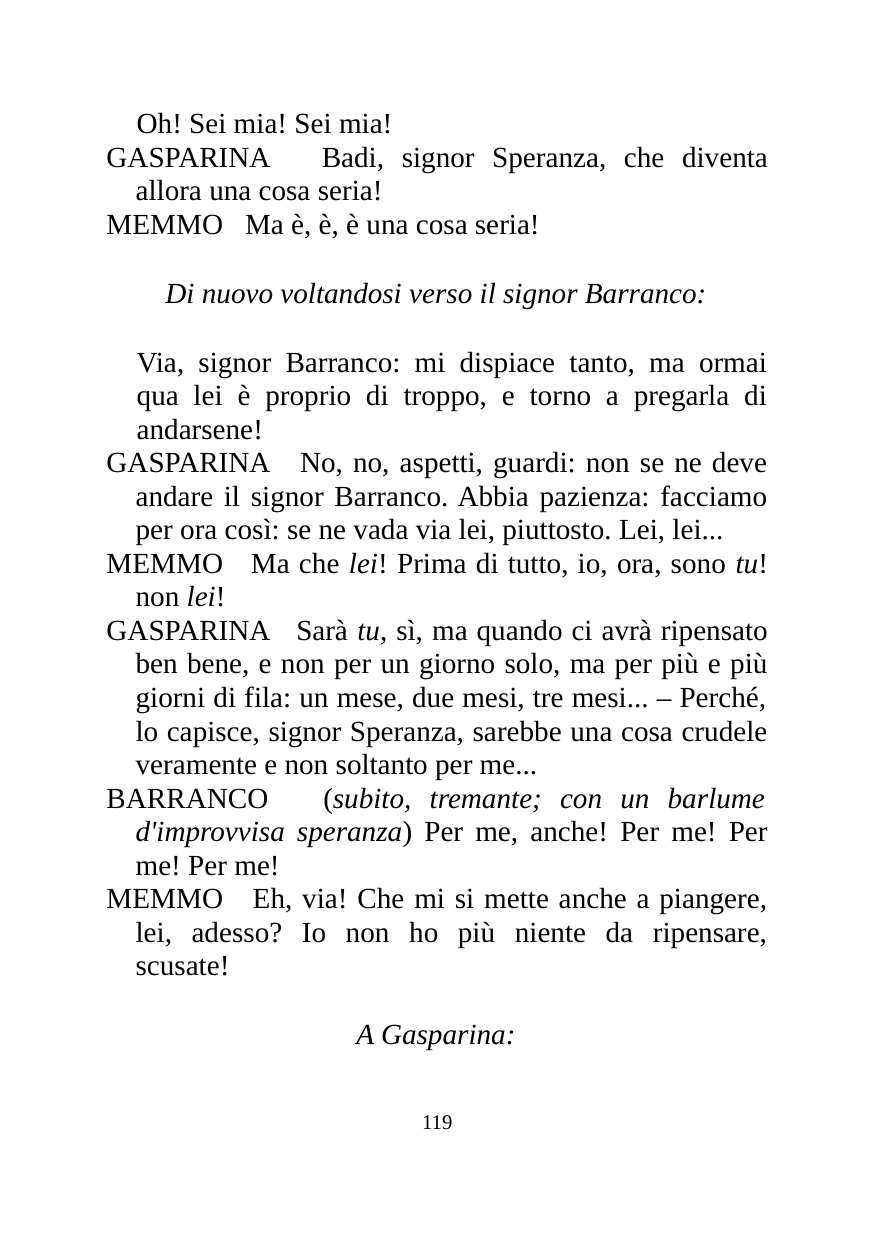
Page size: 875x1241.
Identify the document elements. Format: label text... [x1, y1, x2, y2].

text Oh! Sei mia! Sei mia! [136, 106, 768, 140]
text GASPARINA Badi, signor Speranza, che diventa allora una cosa seria! [106, 140, 768, 207]
text MEMMO Eh, via! Che mi si mette anche a piangere, lei, adesso? Io non ho più niente da ripensare, scusate! [106, 881, 768, 982]
text GASPARINA Sarà tu, sì, ma quando ci avrà ripensato ben bene, e non per un giorno solo, ma per più e più giorni di fila: un mese, due mesi, tre mesi... – Perché, lo capisce, signor Speranza, sarebbe una cosa crudele veramente e non soltanto per me... [106, 613, 768, 781]
text GASPARINA No, no, aspetti, guardi: non se ne deve andare il signor Barranco. Abbia pazienza: facciamo per ora così: se ne vada via lei, piuttosto. Lei, lei... [106, 445, 768, 546]
text MEMMO Ma è, è, è una cosa seria! [106, 207, 768, 240]
text BARRANCO (subito, tremante; con un barlume d'improvvisa speranza) Per me, anche! Per me! Per me! Per me! [106, 781, 768, 881]
text Via, signor Barranco: mi dispiace tanto, ma ormai qua lei è proprio di troppo, e torno a pregarla di andarsene! [136, 345, 768, 445]
text A Gasparina: [106, 1017, 768, 1051]
text MEMMO Ma che lei! Prima di tutto, io, ora, sono tu! non lei! [106, 546, 768, 613]
text Di nuovo voltandosi verso il signor Barranco: [106, 276, 768, 309]
